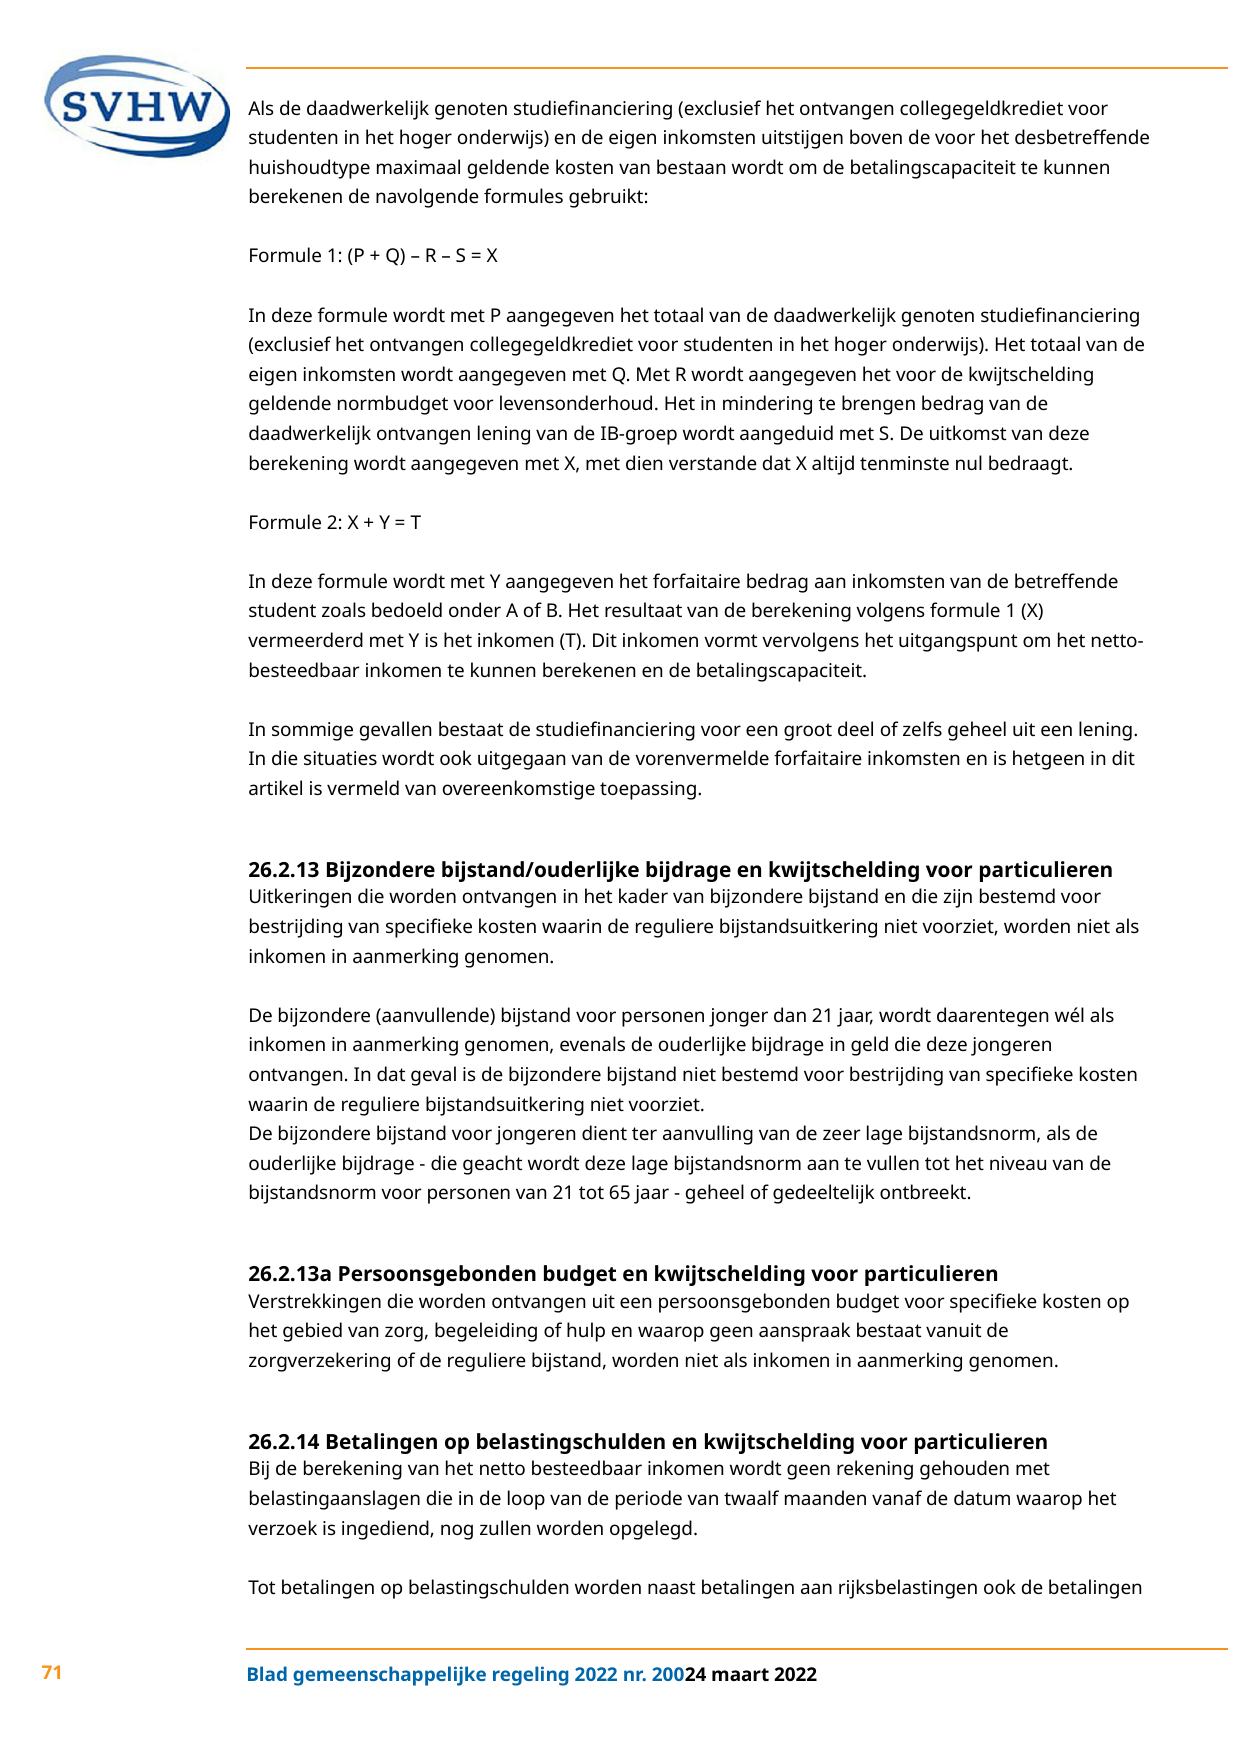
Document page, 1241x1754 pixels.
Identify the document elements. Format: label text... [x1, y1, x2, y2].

text Tot betalingen op belastingschulden worden naast betalingen aan rijksbelastingen ook de betalingen [248, 1574, 1152, 1599]
text Formule 1: (P + Q) – R – S = X [248, 243, 1152, 268]
text 26.2.13a Persoonsgebonden budget en kwijtschelding voor particulieren [248, 1259, 1152, 1288]
text In deze formule wordt met P aangegeven het totaal van de daadwerkelijk genoten studiefinanciering (exclusief het ontvangen collegegeldkrediet voor studenten in het hoger onderwijs). Het totaal van de eigen inkomsten wordt aangegeven met Q. Met R wordt aangegeven het voor de kwijtschelding geldende normbudget voor levensonderhoud. Het in mindering te brengen bedrag van de daadwerkelijk ontvangen lening van de IB-groep wordt aangeduid met S. De uitkomst van deze berekening wordt aangegeven met X, met dien verstande dat X altijd tenminste nul bedraagt. [248, 302, 1152, 476]
text 26.2.13 Bijzondere bijstand/ouderlijke bijdrage en kwijtschelding voor particulieren [248, 855, 1152, 884]
text Als de daadwerkelijk genoten studiefinanciering (exclusief het ontvangen collegegeldkrediet voor studenten in het hoger onderwijs) en de eigen inkomsten uitstijgen boven de voor het desbetreffende huishoudtype maximaal geldende kosten van bestaan wordt om de betalingscapaciteit te kunnen berekenen de navolgende formules gebruikt: [248, 95, 1152, 209]
text Uitkeringen die worden ontvangen in het kader van bijzondere bijstand en die zijn bestemd voor bestrijding van specifieke kosten waarin de reguliere bijstandsuitkering niet voorziet, worden niet als inkomen in aanmerking genomen. [248, 884, 1152, 968]
text De bijzondere bijstand voor jongeren dient ter aanvulling van de zeer lage bijstandsnorm, als de ouderlijke bijdrage - die geacht wordt deze lage bijstandsnorm aan te vullen tot het niveau van de bijstandsnorm voor personen van 21 tot 65 jaar - geheel of gedeeltelijk ontbreekt. [248, 1120, 1152, 1205]
text Bij de berekening van het netto besteedbaar inkomen wordt geen rekening gehouden met belastingaanslagen die in de loop van de periode van twaalf maanden vanaf de datum waarop het verzoek is ingediend, nog zullen worden opgelegd. [248, 1456, 1152, 1540]
text 26.2.14 Betalingen op belastingschulden en kwijtschelding voor particulieren [248, 1427, 1152, 1456]
text In deze formule wordt met Y aangegeven het forfaitaire bedrag aan inkomsten van de betreffende student zoals bedoeld onder A of B. Het resultaat van de berekening volgens formule 1 (X) vermeerderd met Y is het inkomen (T). Dit inkomen vormt vervolgens het uitgangspunt om het netto-besteedbaar inkomen te kunnen berekenen en de betalingscapaciteit. [248, 568, 1152, 683]
text In sommige gevallen bestaat de studiefinanciering voor een groot deel of zelfs geheel uit een lening. In die situaties wordt ook uitgegaan van de vorenvermelde forfaitaire inkomsten en is hetgeen in dit artikel is vermeld van overeenkomstige toepassing. [248, 716, 1152, 801]
text Verstrekkingen die worden ontvangen uit een persoonsgebonden budget voor specifieke kosten op het gebied van zorg, begeleiding of hulp en waarop geen aanspraak bestaat vanuit de zorgverzekering of de reguliere bijstand, worden niet als inkomen in aanmerking genomen. [248, 1288, 1152, 1373]
picture [41, 47, 231, 172]
text De bijzondere (aanvullende) bijstand voor personen jonger dan 21 jaar, wordt daarentegen wél als inkomen in aanmerking genomen, evenals de ouderlijke bijdrage in geld die deze jongeren ontvangen. In dat geval is de bijzondere bijstand niet bestemd voor bestrijding van specifieke kosten waarin de reguliere bijstandsuitkering niet voorziet. [248, 1002, 1152, 1116]
text Formule 2: X + Y = T [248, 509, 1152, 535]
